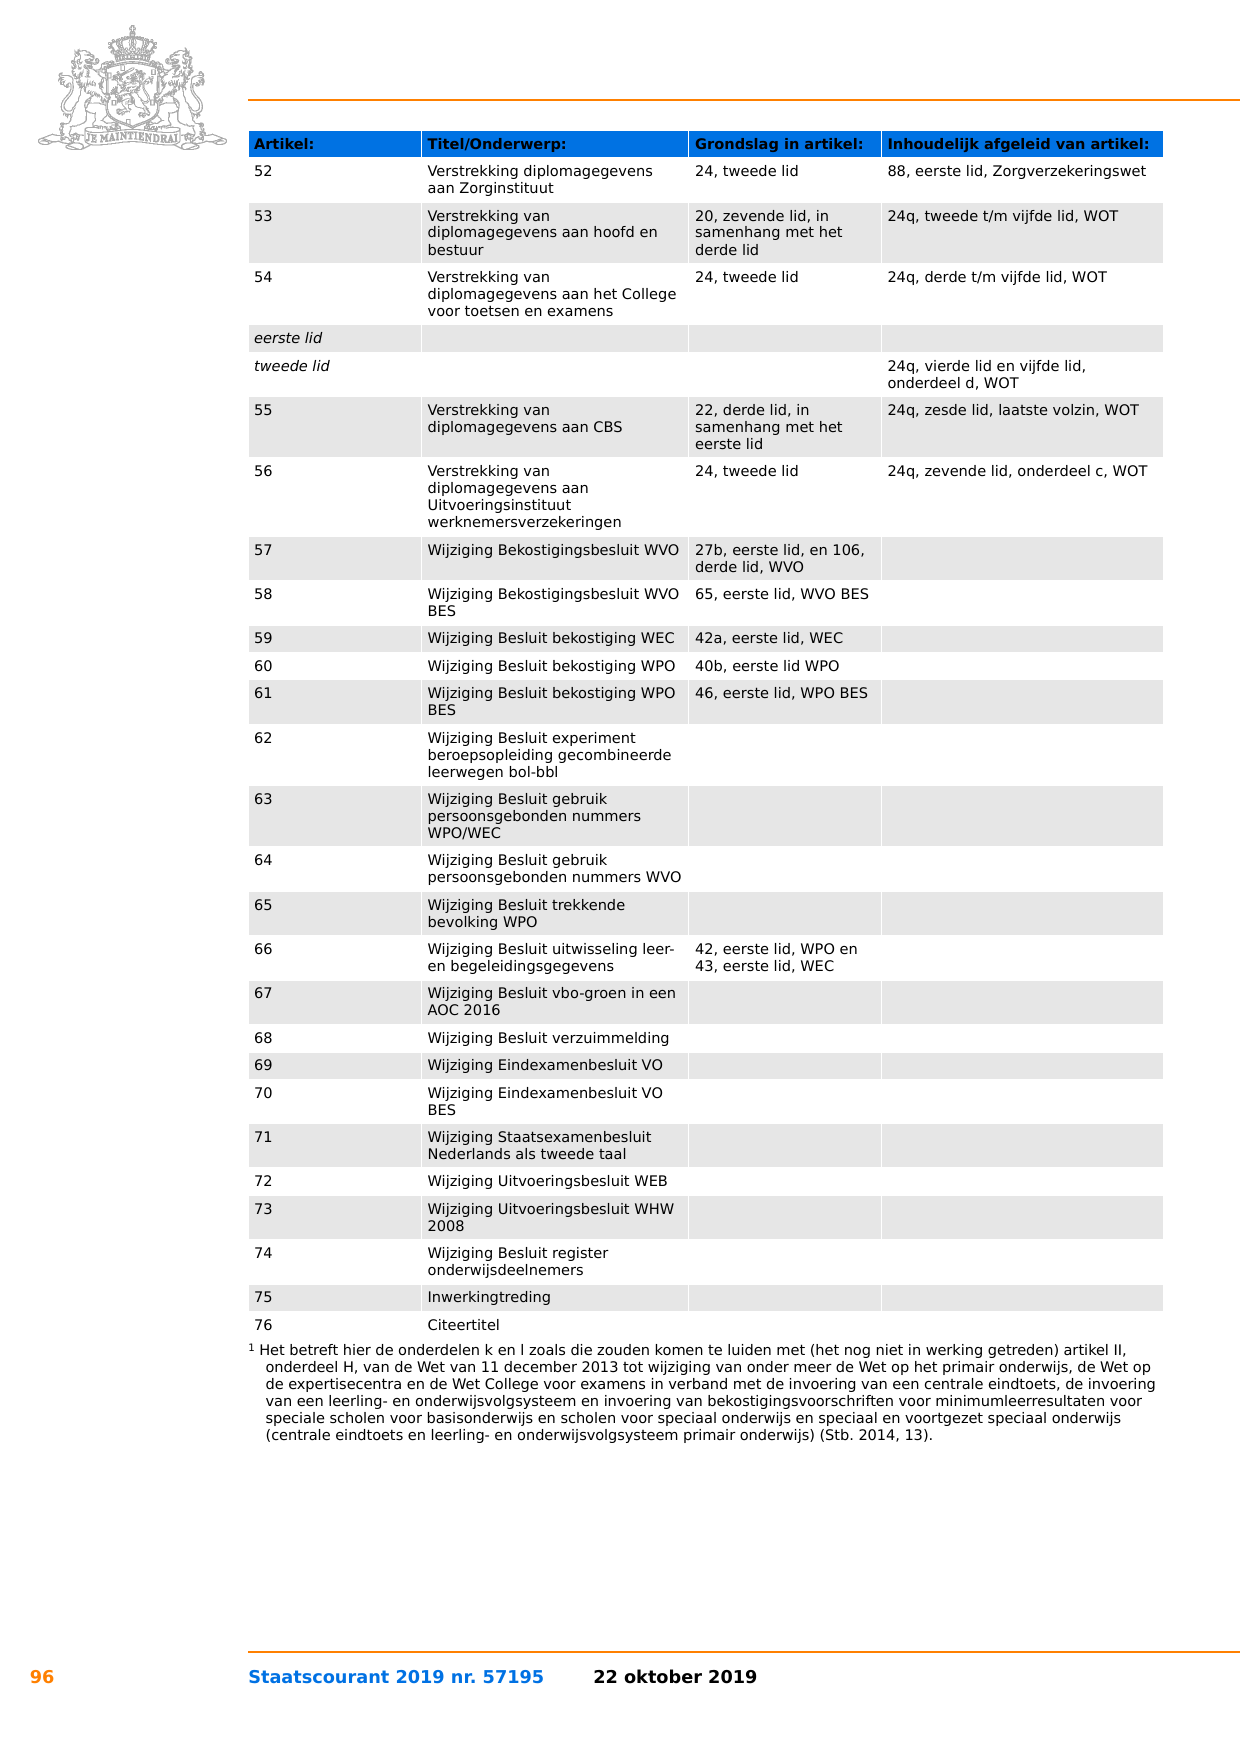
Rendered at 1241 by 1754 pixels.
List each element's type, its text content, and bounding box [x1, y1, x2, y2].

table_cell [689, 1196, 881, 1239]
table_cell 65, eerste lid, WVO BES [689, 581, 881, 624]
table_cell 53 [249, 203, 421, 263]
table_cell 56 [249, 459, 421, 536]
table_cell 24q, tweede t/m vijfde lid, WOT [882, 203, 1163, 263]
table_header Titel/Onderwerp: [422, 131, 688, 157]
table_cell 65 [249, 892, 421, 935]
table_cell Wijziging Eindexamenbesluit VO [422, 1053, 688, 1079]
table_cell Wijziging Besluit gebruik persoonsgebonden nummers WVO [422, 848, 688, 891]
table_cell [689, 325, 881, 352]
table_header Inhoudelijk afgeleid van artikel: [882, 131, 1163, 157]
table_cell Wijziging Eindexamenbesluit VO BES [422, 1080, 688, 1123]
table_cell Citeertitel [422, 1312, 688, 1338]
table_cell Wijziging Uitvoeringsbesluit WHW 2008 [422, 1196, 688, 1239]
table_cell [689, 1240, 881, 1284]
table_cell Inwerkingtreding [422, 1285, 688, 1311]
table_cell Wijziging Bekostigingsbesluit WVO BES [422, 581, 688, 624]
table_cell Wijziging Staatsexamenbesluit Nederlands als tweede taal [422, 1124, 688, 1167]
table_cell [882, 581, 1163, 624]
table_cell 42a, eerste lid, WEC [689, 626, 881, 652]
table_cell 24, tweede lid [689, 158, 881, 202]
table_cell [882, 680, 1163, 724]
table_cell [689, 1312, 881, 1338]
table_cell 74 [249, 1240, 421, 1284]
table_cell 54 [249, 264, 421, 324]
picture [38, 25, 227, 150]
table_cell 1 Het betreft hier de onderdelen k en l zoals die zouden komen te luiden met (het nog niet in werking getreden) artikel II, onderdeel H, van de Wet van 11 december 2013 tot wijziging van onder meer de Wet op het primair onderwijs, de Wet op de expertisecentra en de Wet College voor examens in verband met de invoering van een centrale eindtoets, de invoering van een leerling- en onderwijsvolgsysteem en invoering van bekostigingsvoorschriften voor minimumleerresultaten voor speciale scholen voor basisonderwijs en scholen voor speciaal onderwijs en speciaal en voortgezet speciaal onderwijs (centrale eindtoets en leerling- en onderwijsvolgsysteem primair onderwijs) (Stb. 2014, 13). [248, 1340, 1163, 1444]
table_cell 24q, zesde lid, laatste volzin, WOT [882, 397, 1163, 457]
table_cell Wijziging Besluit bekostiging WPO BES [422, 680, 688, 724]
table_cell 59 [249, 626, 421, 652]
table_cell [882, 1124, 1163, 1167]
table_cell [882, 1053, 1163, 1079]
table_cell [689, 1080, 881, 1123]
table_cell 24q, derde t/m vijfde lid, WOT [882, 264, 1163, 324]
table_cell 52 [249, 158, 421, 202]
table_cell Wijziging Besluit uitwisseling leer- en begeleidingsgegevens [422, 936, 688, 979]
table_cell Wijziging Besluit experiment beroepsopleiding gecombineerde leerwegen bol-bbl [422, 725, 688, 785]
table_cell 40b, eerste lid WPO [689, 653, 881, 679]
table_cell Verstrekking van diplomagegevens aan het College voor toetsen en examens [422, 264, 688, 324]
table_cell [882, 725, 1163, 785]
table_cell [882, 1196, 1163, 1239]
table_cell 24q, zevende lid, onderdeel c, WOT [882, 459, 1163, 536]
table_cell [882, 1169, 1163, 1195]
table_cell [689, 1169, 881, 1195]
table_cell 61 [249, 680, 421, 724]
table_cell 58 [249, 581, 421, 624]
table_cell 71 [249, 1124, 421, 1167]
table_cell [882, 1080, 1163, 1123]
table_cell 75 [249, 1285, 421, 1311]
table_cell 24q, vierde lid en vijfde lid, onderdeel d, WOT [882, 353, 1163, 396]
table_cell 63 [249, 786, 421, 846]
table_cell [882, 981, 1163, 1024]
table_cell [422, 353, 688, 396]
table_cell [882, 1285, 1163, 1311]
table_cell [422, 325, 688, 352]
table_cell 22, derde lid, in samenhang met het eerste lid [689, 397, 881, 457]
table_cell 24, tweede lid [689, 459, 881, 536]
table_cell Verstrekking van diplomagegevens aan hoofd en bestuur [422, 203, 688, 263]
table_cell [882, 848, 1163, 891]
table_cell [882, 626, 1163, 652]
table_cell 24, tweede lid [689, 264, 881, 324]
table_cell [689, 1025, 881, 1051]
table_cell Wijziging Besluit bekostiging WEC [422, 626, 688, 652]
table_cell Wijziging Bekostigingsbesluit WVO [422, 537, 688, 580]
table_cell [689, 1053, 881, 1079]
table_header Artikel: [249, 131, 421, 157]
table_cell 73 [249, 1196, 421, 1239]
table_cell 68 [249, 1025, 421, 1051]
table_cell [882, 786, 1163, 846]
table_cell tweede lid [249, 353, 421, 396]
table_cell Wijziging Besluit gebruik persoonsgebonden nummers WPO/WEC [422, 786, 688, 846]
table_cell Wijziging Besluit trekkende bevolking WPO [422, 892, 688, 935]
table_cell [882, 325, 1163, 352]
table_cell [689, 981, 881, 1024]
table_cell [689, 725, 881, 785]
table_cell [882, 1240, 1163, 1284]
table_cell 88, eerste lid, Zorgverzekeringswet [882, 158, 1163, 202]
table_cell 70 [249, 1080, 421, 1123]
table_cell 64 [249, 848, 421, 891]
table_cell [882, 537, 1163, 580]
table_cell [689, 1285, 881, 1311]
table_cell 60 [249, 653, 421, 679]
table_cell [689, 786, 881, 846]
table_cell [882, 653, 1163, 679]
table_cell 67 [249, 981, 421, 1024]
table_cell [882, 1312, 1163, 1338]
table_cell 76 [249, 1312, 421, 1338]
table_cell [689, 353, 881, 396]
table_cell 72 [249, 1169, 421, 1195]
table_cell 42, eerste lid, WPO en 43, eerste lid, WEC [689, 936, 881, 979]
table_cell 66 [249, 936, 421, 979]
table_cell 62 [249, 725, 421, 785]
table_cell Wijziging Besluit vbo-groen in een AOC 2016 [422, 981, 688, 1024]
table_cell Verstrekking van diplomagegevens aan Uitvoeringsinstituut werknemersverzekeringen [422, 459, 688, 536]
table_cell [882, 1025, 1163, 1051]
table_cell Verstrekking diplomagegevens aan Zorginstituut [422, 158, 688, 202]
table_header Grondslag in artikel: [689, 131, 881, 157]
table_cell Wijziging Besluit register onderwijsdeelnemers [422, 1240, 688, 1284]
table_cell eerste lid [249, 325, 421, 352]
table_cell [882, 892, 1163, 935]
table_cell Wijziging Besluit bekostiging WPO [422, 653, 688, 679]
table_cell [689, 892, 881, 935]
table_cell 57 [249, 537, 421, 580]
table_cell 27b, eerste lid, en 106, derde lid, WVO [689, 537, 881, 580]
table_cell [689, 1124, 881, 1167]
table_cell Wijziging Uitvoeringsbesluit WEB [422, 1169, 688, 1195]
table_cell 20, zevende lid, in samenhang met het derde lid [689, 203, 881, 263]
table_cell 46, eerste lid, WPO BES [689, 680, 881, 724]
table_cell Verstrekking van diplomagegevens aan CBS [422, 397, 688, 457]
table_cell [689, 848, 881, 891]
table_cell Wijziging Besluit verzuimmelding [422, 1025, 688, 1051]
table_cell 55 [249, 397, 421, 457]
table_cell 69 [249, 1053, 421, 1079]
table_cell [882, 936, 1163, 979]
